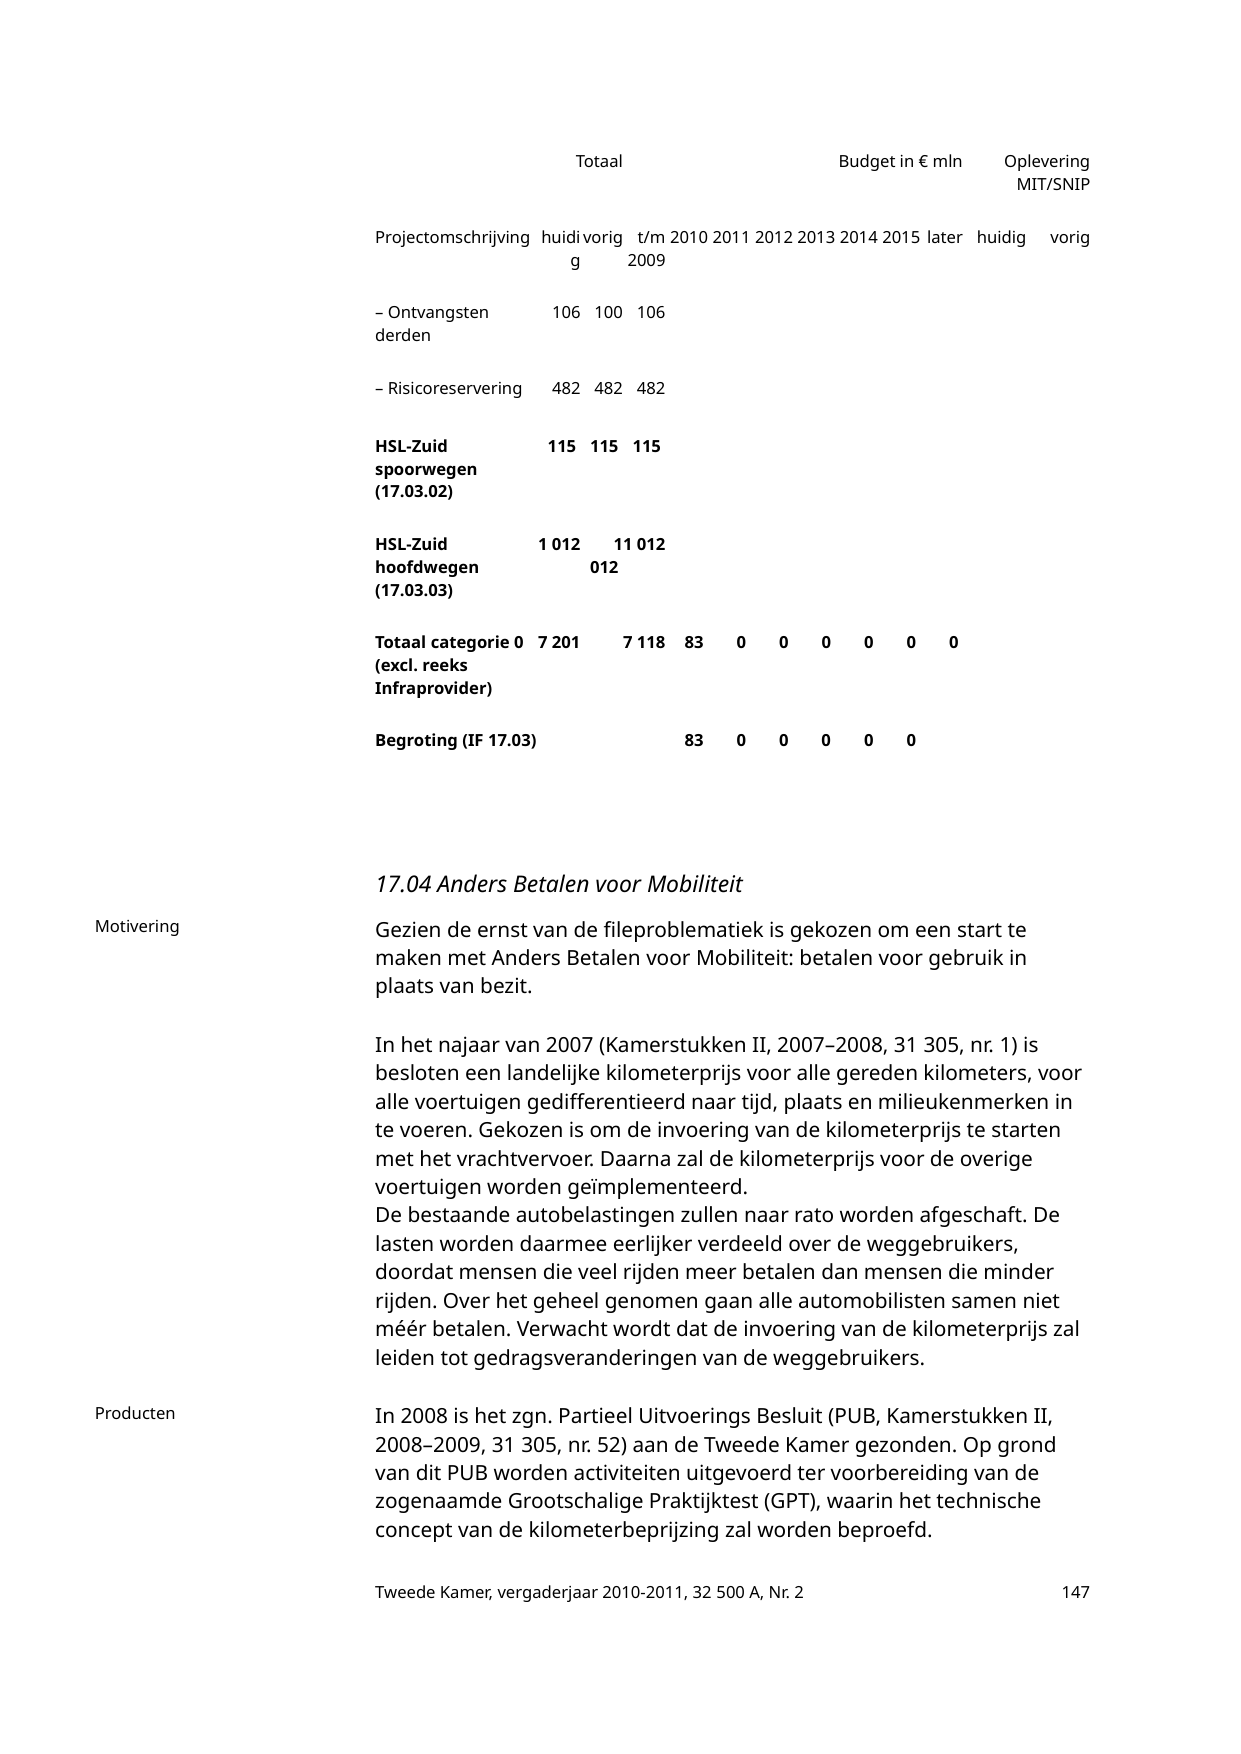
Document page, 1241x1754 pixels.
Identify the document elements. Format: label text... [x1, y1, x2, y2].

table_cell [750, 301, 793, 376]
table_cell 115 [623, 435, 665, 533]
text Gezien de ernst van de fileproblematiek is gekozen om een start te maken met Anders Betalen voor Mobiliteit: betalen voor gebruik in plaats van bezit. [375, 915, 1090, 1000]
table_cell 83 [665, 729, 708, 787]
table_cell – Risicoreservering [375, 376, 538, 435]
table_cell HSL-Zuid spoorwegen (17.03.02) [375, 435, 538, 533]
table_cell 115 [538, 435, 580, 533]
table_cell [878, 533, 920, 631]
table_cell 2015 [878, 225, 920, 301]
table_cell 482 [538, 376, 580, 435]
table_cell [1026, 376, 1090, 435]
table_cell 0 [750, 729, 793, 787]
text Producten [94, 1401, 328, 1424]
table_cell [708, 301, 750, 376]
text Motivering [94, 915, 328, 937]
table_cell [708, 435, 750, 533]
table_cell [1026, 435, 1090, 533]
table_cell 0 [878, 631, 920, 729]
table_cell 83 [665, 631, 708, 729]
table_cell 0 [708, 729, 750, 787]
table_cell 2012 [750, 225, 793, 301]
table_cell [665, 301, 708, 376]
subtitle 17.04 Anders Betalen voor Mobiliteit [375, 868, 1090, 900]
table_cell [963, 631, 1026, 729]
table_cell t/m 2009 [623, 225, 665, 301]
table_cell 115 [580, 435, 623, 533]
table_cell 0 [878, 729, 920, 787]
table_header [375, 150, 538, 225]
table_cell [920, 435, 963, 533]
table_cell 106 [623, 301, 665, 376]
table_cell Totaal categorie 0 (excl. reeks Infraprovider) [375, 631, 538, 729]
table_cell [665, 435, 708, 533]
table_cell 2014 [835, 225, 878, 301]
table_cell [1026, 301, 1090, 376]
table_cell 0 [793, 729, 835, 787]
table_cell huidig [963, 225, 1026, 301]
table_cell 7 118 [623, 631, 665, 729]
table_header Budget in € mln [623, 150, 963, 225]
table_header Totaal [538, 150, 623, 225]
table_cell 0 [793, 631, 835, 729]
table_cell [963, 435, 1026, 533]
table_cell 106 [538, 301, 580, 376]
table_cell 0 [835, 631, 878, 729]
table_cell [835, 533, 878, 631]
table_cell later [920, 225, 963, 301]
table_cell 1 012 [538, 533, 580, 631]
table_cell [878, 301, 920, 376]
table_cell 2010 [665, 225, 708, 301]
table_cell vorig [1026, 225, 1090, 301]
table_cell [920, 376, 963, 435]
table_cell [920, 301, 963, 376]
table_cell 0 [835, 729, 878, 787]
table_cell 482 [623, 376, 665, 435]
table_cell 2013 [793, 225, 835, 301]
table_cell huidig [538, 225, 580, 301]
table_cell [835, 301, 878, 376]
table_cell [750, 435, 793, 533]
table_cell [878, 435, 920, 533]
table_cell 0 [708, 631, 750, 729]
table_cell [878, 376, 920, 435]
table_cell 1 012 [580, 533, 623, 631]
text In het najaar van 2007 (Kamerstukken II, 2007–2008, 31 305, nr. 1) is besloten een landelijke kilometerprijs voor alle gereden kilometers, voor alle voertuigen gedifferentieerd naar tijd, plaats en milieukenmerken in te voeren. Gekozen is om de invoering van de kilometerprijs te starten met het vrachtvervoer. Daarna zal de kilometerprijs voor de overige voertuigen worden geïmplementeerd. [375, 1030, 1090, 1201]
table_cell [963, 376, 1026, 435]
table_cell [793, 533, 835, 631]
table_cell vorig [580, 225, 623, 301]
table_cell [665, 376, 708, 435]
table_header Oplevering MIT/SNIP [963, 150, 1090, 225]
table_cell [835, 376, 878, 435]
table_cell [665, 533, 708, 631]
table_cell 0 [920, 631, 963, 729]
table_cell Begroting (IF 17.03) [375, 729, 538, 787]
table_cell Projectomschrijving [375, 225, 538, 301]
table_cell HSL-Zuid hoofdwegen (17.03.03) [375, 533, 538, 631]
table_cell [963, 533, 1026, 631]
table_cell [793, 435, 835, 533]
table_cell [920, 729, 963, 787]
text In 2008 is het zgn. Partieel Uitvoerings Besluit (PUB, Kamerstukken II, 2008–2009, 31 305, nr. 52) aan de Tweede Kamer gezonden. Op grond van dit PUB worden activiteiten uitgevoerd ter voorbereiding van de zogenaamde Grootschalige Praktijktest (GPT), waarin het technische concept van de kilometerbeprijzing zal worden beproefd. [375, 1401, 1090, 1543]
table_cell [1026, 729, 1090, 787]
table_cell [580, 729, 623, 787]
table_cell [708, 533, 750, 631]
table_cell [750, 376, 793, 435]
table_cell 100 [580, 301, 623, 376]
table_cell [580, 631, 623, 729]
table_cell – Ontvangsten derden [375, 301, 538, 376]
table_cell 1 012 [623, 533, 665, 631]
text De bestaande autobelastingen zullen naar rato worden afgeschaft. De lasten worden daarmee eerlijker verdeeld over de weggebruikers, doordat mensen die veel rijden meer betalen dan mensen die minder rijden. Over het geheel genomen gaan alle automobilisten samen niet méér betalen. Verwacht wordt dat de invoering van de kilometerprijs zal leiden tot gedragsveranderingen van de weggebruikers. [375, 1201, 1090, 1371]
table_cell [538, 729, 580, 787]
table_cell [793, 376, 835, 435]
table_cell 2011 [708, 225, 750, 301]
table_cell [920, 533, 963, 631]
table_cell [708, 376, 750, 435]
table_cell [835, 435, 878, 533]
table_cell [793, 301, 835, 376]
table_cell [1026, 533, 1090, 631]
table_cell 0 [750, 631, 793, 729]
table_cell [963, 729, 1026, 787]
table_cell 482 [580, 376, 623, 435]
table_cell [750, 533, 793, 631]
table_cell [623, 729, 665, 787]
table_cell 7 201 [538, 631, 580, 729]
table_cell [1026, 631, 1090, 729]
table_cell [963, 301, 1026, 376]
